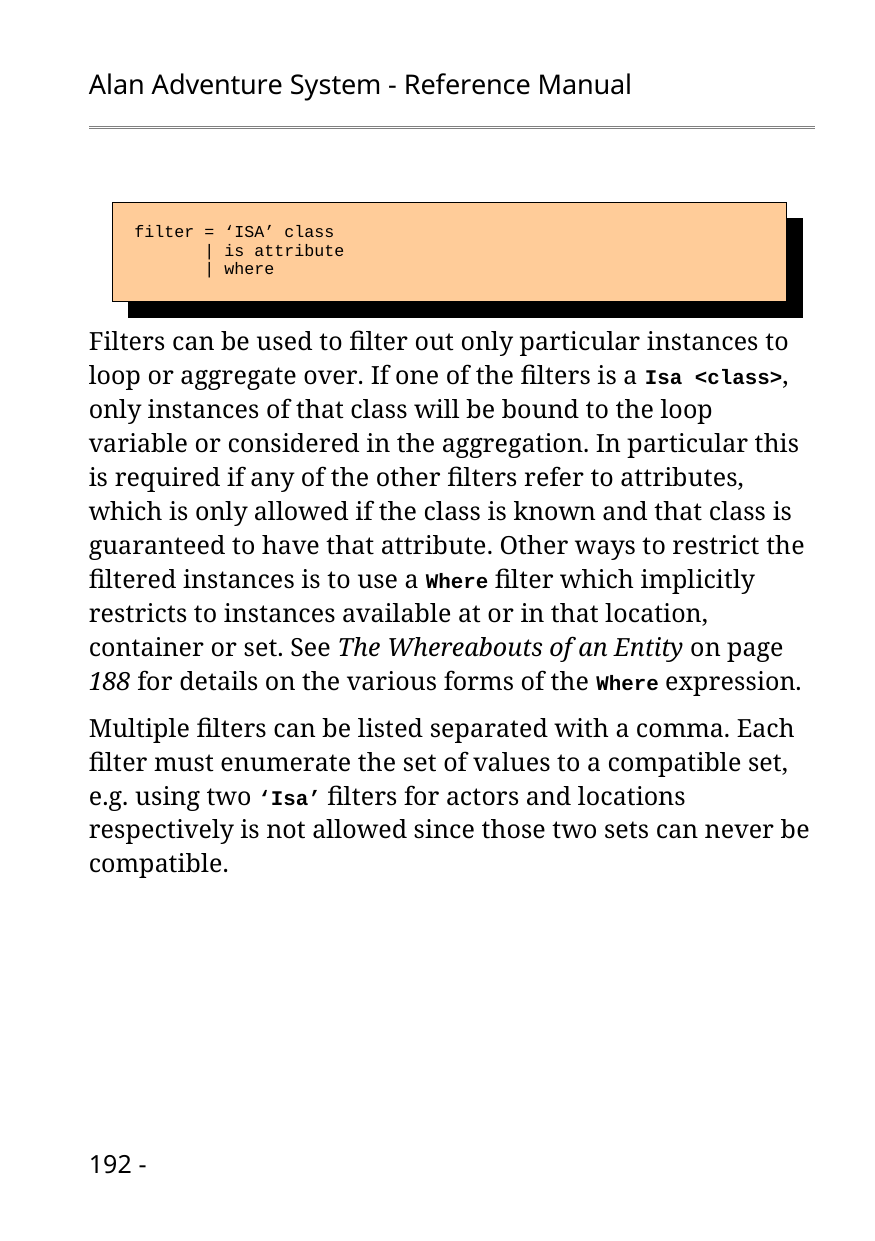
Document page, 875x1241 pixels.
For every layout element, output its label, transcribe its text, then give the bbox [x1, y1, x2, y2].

text Multiple filters can be listed separated with a comma. Each filter must enumerate the set of values to a compatible set, e.g. using two ‘Isa’ filters for actors and locations respectively is not allowed since those two sets can never be compatible. [88, 711, 815, 880]
text filter = ‘ISA’ class | is attribute | where [113, 203, 786, 301]
text Filters can be used to filter out only particular instances to loop or aggregate over. If one of the filters is a Isa <class>, only instances of that class will be bound to the loop variable or considered in the aggregation. In particular this is required if any of the other filters refer to attributes, which is only allowed if the class is known and that class is guaranteed to have that attribute. Other ways to restrict the filtered instances is to use a Where filter which implicitly restricts to instances available at or in that location, container or set. See The Whereabouts of an Entity on page 148 for details on the various forms of the Where expression. [88, 324, 815, 698]
